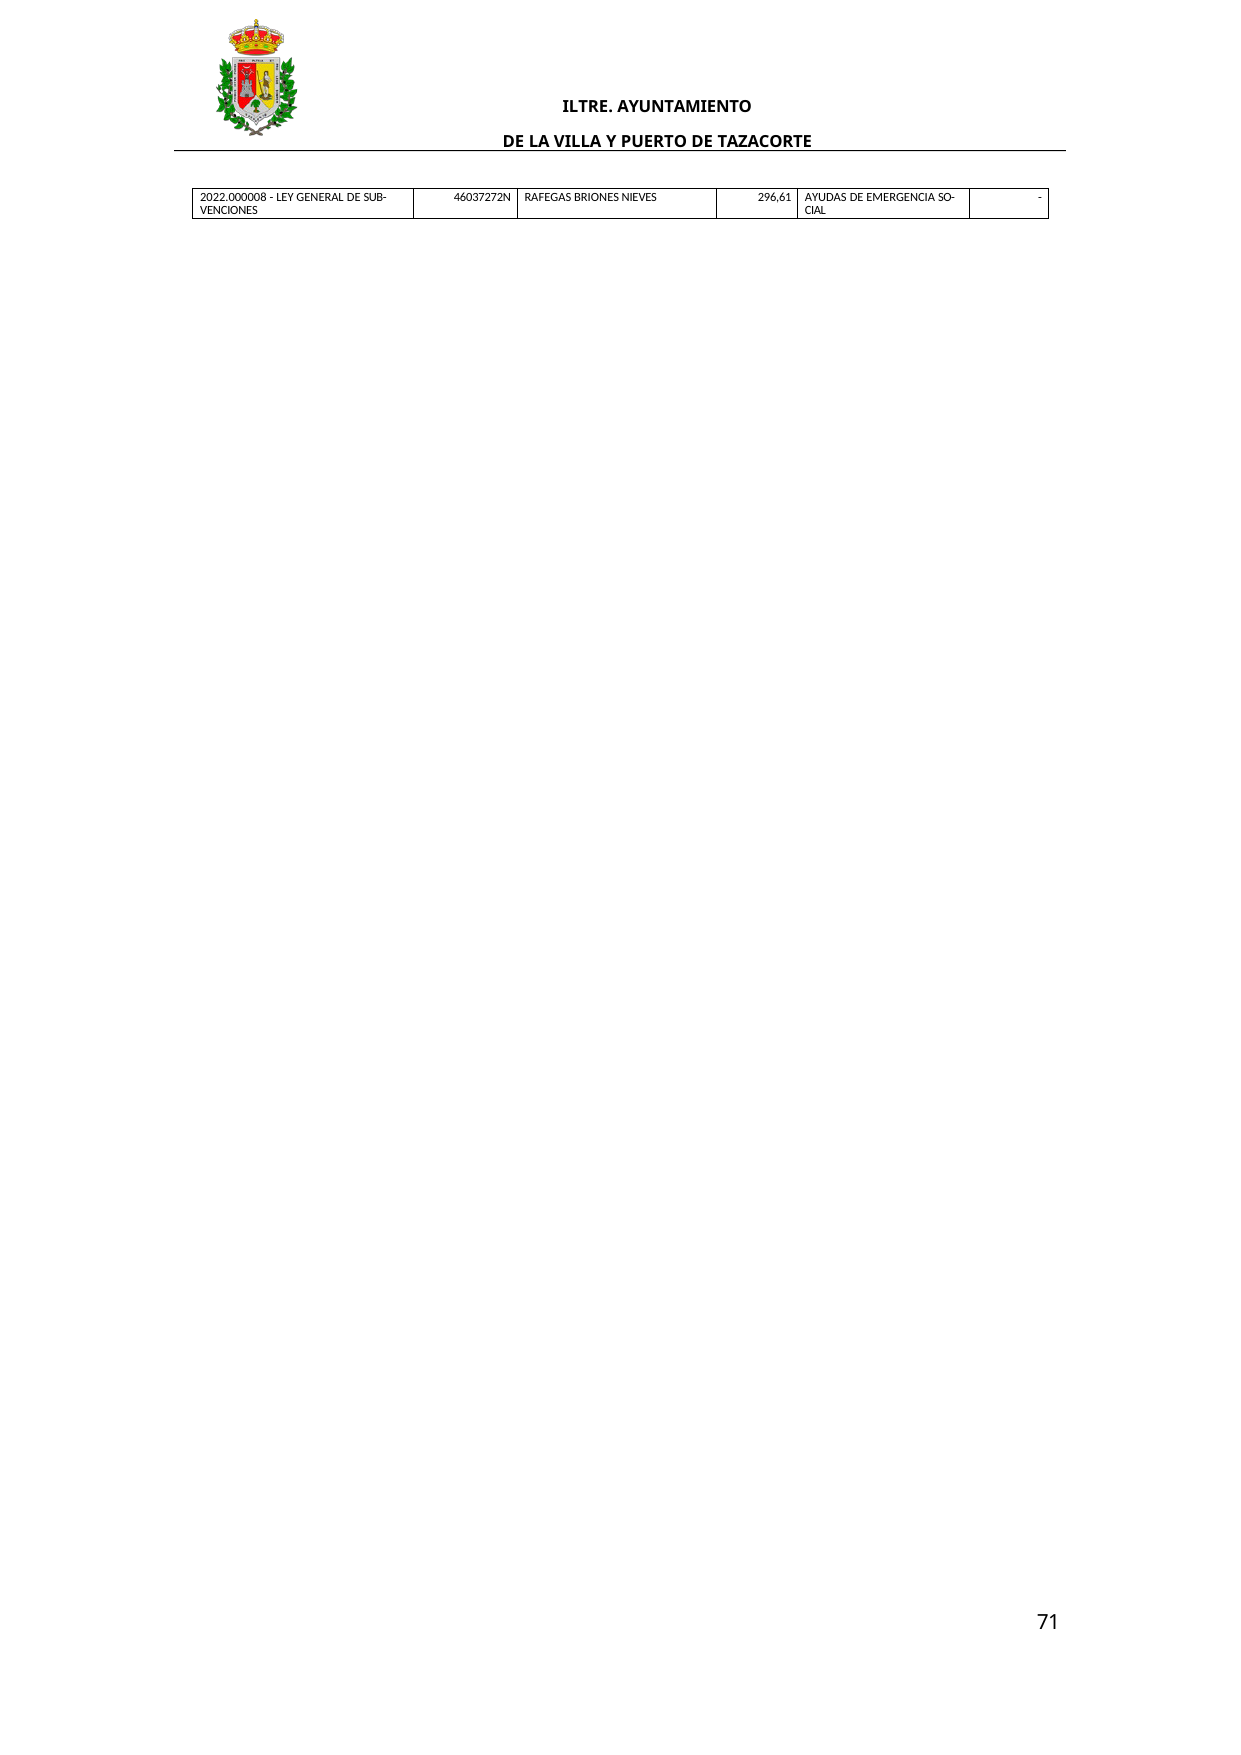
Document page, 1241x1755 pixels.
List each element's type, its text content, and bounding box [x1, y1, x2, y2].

table_cell RAFEGAS BRIONES NIEVES [518, 189, 716, 218]
table_cell AYUDAS DE EMERGENCIA SO- CIAL [798, 189, 969, 218]
table_cell 296,61 [717, 189, 797, 218]
table_cell 2022.000008 - LEY GENERAL DE SUB- VENCIONES [193, 189, 413, 218]
table_cell 46037272N [414, 189, 517, 218]
table_cell - [970, 189, 1048, 218]
